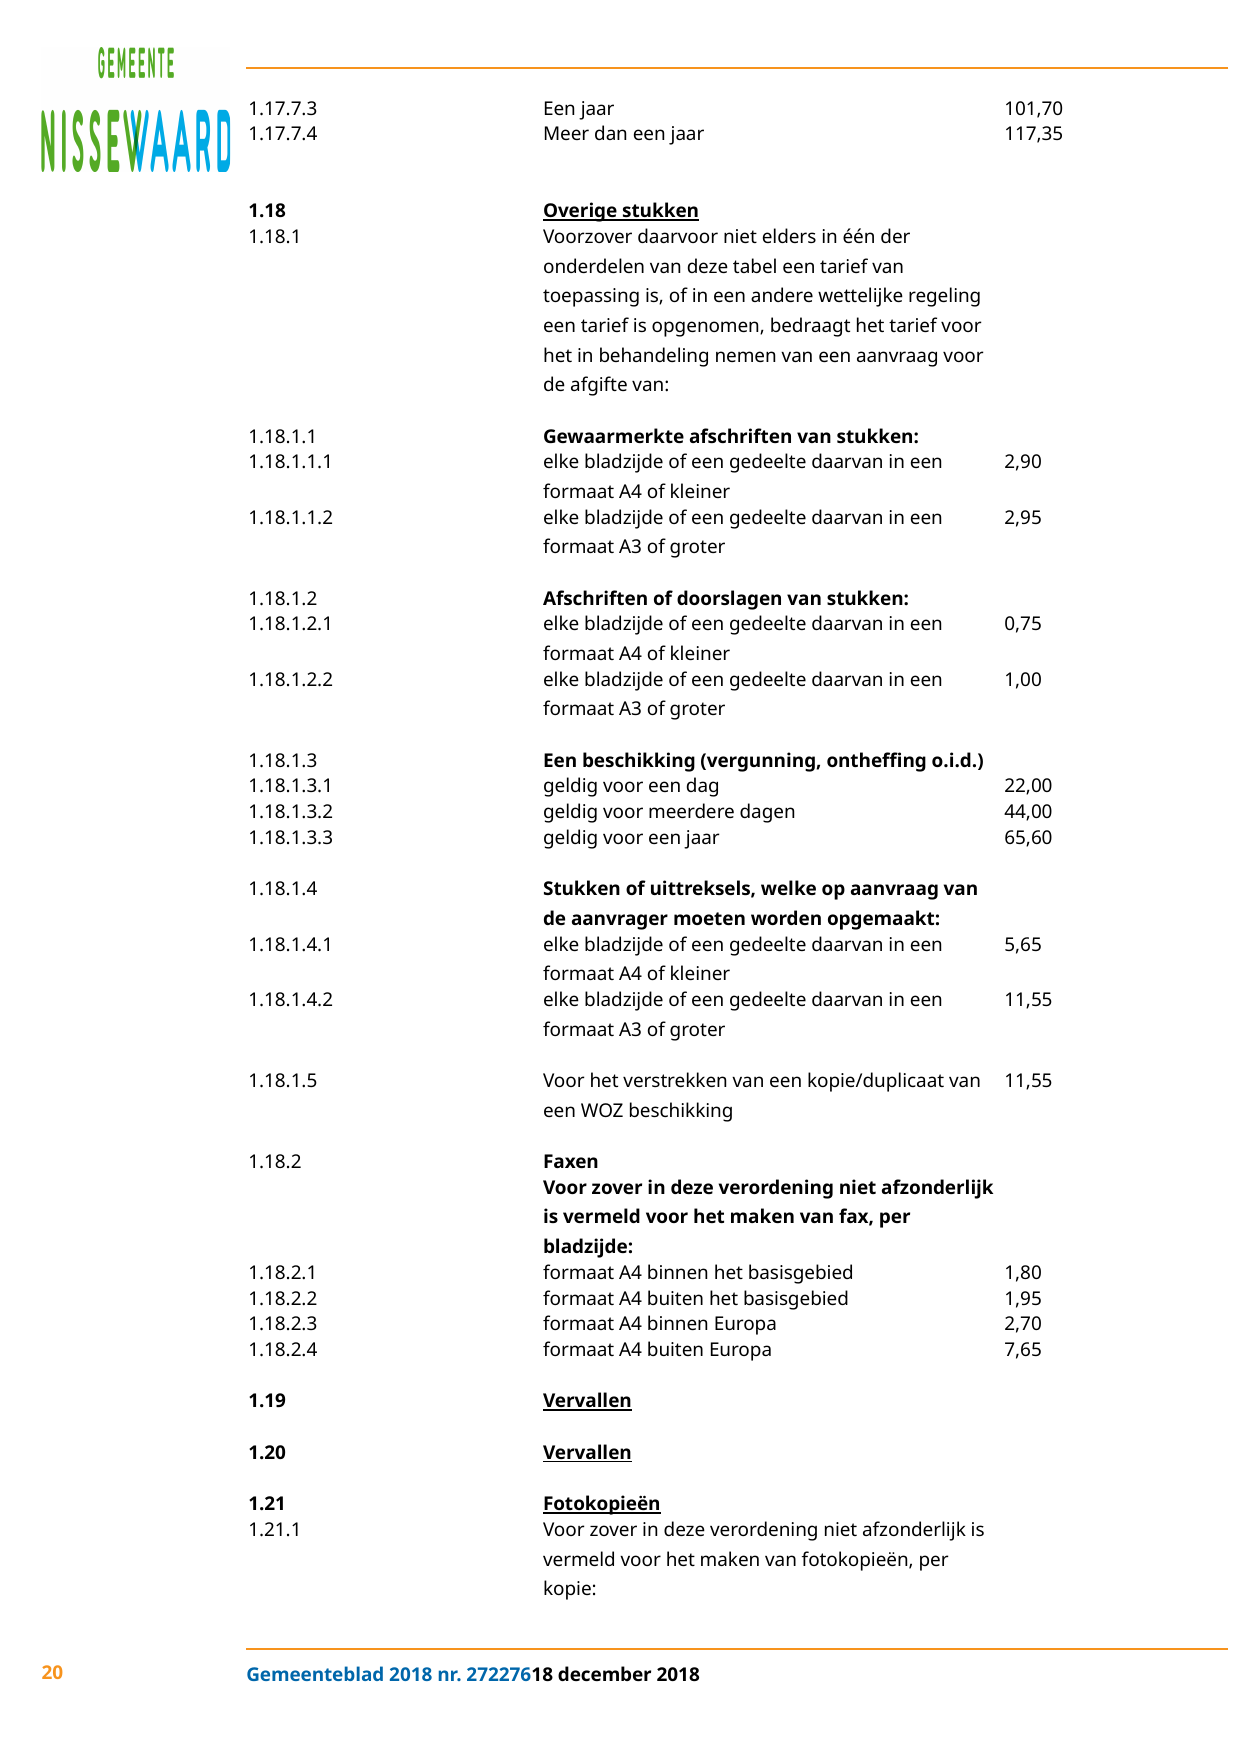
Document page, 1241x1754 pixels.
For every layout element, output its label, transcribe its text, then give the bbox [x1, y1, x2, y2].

table_cell [1004, 1439, 1152, 1465]
table_cell [395, 224, 543, 397]
table_cell [1004, 1516, 1152, 1601]
table_cell Afschriften of doorslagen van stukken: [543, 585, 1004, 611]
table_cell 7,65 [1004, 1336, 1152, 1362]
table_cell Overige stukken [543, 198, 1004, 223]
table_cell [1004, 559, 1152, 585]
table_cell 1.18.1.2 [248, 585, 395, 611]
table_cell [1004, 172, 1152, 198]
table_cell [395, 1413, 543, 1439]
table_cell Faxen [543, 1148, 1004, 1174]
table_cell [395, 986, 543, 1042]
table_cell [1004, 1362, 1152, 1388]
table_cell [1004, 850, 1152, 876]
table_cell [248, 850, 395, 876]
table_cell [395, 95, 543, 121]
table_cell [248, 721, 395, 747]
table_cell formaat A4 buiten het basisgebied [543, 1285, 1004, 1310]
table_cell [395, 824, 543, 850]
table_cell [1004, 198, 1152, 223]
table_cell 1.17.7.4 [248, 121, 395, 146]
table_cell [543, 146, 1004, 172]
table_cell [395, 121, 543, 146]
table_cell [395, 876, 543, 931]
table_cell Voor het verstrekken van een kopie/duplicaat van een WOZ beschikking [543, 1067, 1004, 1123]
table_cell formaat A4 buiten Europa [543, 1336, 1004, 1362]
table_cell [395, 1067, 543, 1123]
table_cell Voor zover in deze verordening niet afzonderlijk is vermeld voor het maken van fax, per bladzijde: [543, 1174, 1004, 1259]
table_cell [395, 850, 543, 876]
table_cell geldig voor een jaar [543, 824, 1004, 850]
table_cell [395, 1285, 543, 1310]
table_cell 1.18.1.2.1 [248, 611, 395, 666]
picture [176, 157, 187, 172]
table_cell [248, 1042, 395, 1067]
table_cell 2,90 [1004, 449, 1152, 504]
table_cell 22,00 [1004, 773, 1152, 798]
table_cell elke bladzijde of een gedeelte daarvan in een formaat A3 of groter [543, 986, 1004, 1042]
table_cell formaat A4 binnen het basisgebied [543, 1259, 1004, 1285]
table_cell [395, 773, 543, 798]
table_cell [1004, 1174, 1152, 1259]
table_cell 1.18.1.4 [248, 876, 395, 931]
table_cell 44,00 [1004, 799, 1152, 824]
table_cell 1.18.1.1 [248, 423, 395, 448]
table_cell [395, 611, 543, 666]
table_cell [543, 1362, 1004, 1388]
table_cell [395, 1042, 543, 1067]
table_cell [1004, 876, 1152, 931]
table_cell 1.18.1.1.1 [248, 449, 395, 504]
table_cell 1,95 [1004, 1285, 1152, 1310]
table_cell [543, 1465, 1004, 1491]
table_cell elke bladzijde of een gedeelte daarvan in een formaat A4 of kleiner [543, 931, 1004, 986]
table_cell [543, 559, 1004, 585]
table_cell [395, 1388, 543, 1413]
table_cell 65,60 [1004, 824, 1152, 850]
table_cell geldig voor een dag [543, 773, 1004, 798]
table_cell [1004, 146, 1152, 172]
table_cell [543, 397, 1004, 423]
table_cell 1.18.1.3.3 [248, 824, 395, 850]
table_cell [395, 666, 543, 721]
table_cell [395, 1259, 543, 1285]
picture [222, 122, 227, 160]
table_cell [395, 1516, 543, 1601]
table_cell [395, 449, 543, 504]
table_cell 1,80 [1004, 1259, 1152, 1285]
table_cell [1004, 1388, 1152, 1413]
table_cell elke bladzijde of een gedeelte daarvan in een formaat A3 of groter [543, 504, 1004, 559]
table_cell [395, 1439, 543, 1465]
table_cell 117,35 [1004, 121, 1152, 146]
table_cell formaat A4 binnen Europa [543, 1310, 1004, 1336]
table_cell 1.18.2.1 [248, 1259, 395, 1285]
table_cell [395, 504, 543, 559]
table_cell [248, 1362, 395, 1388]
table_cell [395, 1148, 543, 1174]
table_cell [395, 1336, 543, 1362]
table_cell [543, 1413, 1004, 1439]
table_cell [395, 397, 543, 423]
table_cell [395, 931, 543, 986]
table_cell [395, 1362, 543, 1388]
table_cell 1.21 [248, 1491, 395, 1516]
picture [201, 122, 206, 138]
picture [41, 47, 231, 172]
table_cell 1,00 [1004, 666, 1152, 721]
table_cell 1.18 [248, 198, 395, 223]
table_cell [395, 1174, 543, 1259]
table_cell Een jaar [543, 95, 1004, 121]
table_cell [395, 721, 543, 747]
table_cell [395, 559, 543, 585]
table_cell 1.18.2.3 [248, 1310, 395, 1336]
table_cell 1.18.1.1.2 [248, 504, 395, 559]
picture [200, 151, 206, 172]
table_cell Stukken of uittreksels, welke op aanvraag van de aanvrager moeten worden opgemaakt: [543, 876, 1004, 931]
table_cell [395, 172, 543, 198]
table_cell 11,55 [1004, 986, 1152, 1042]
table_cell [395, 1465, 543, 1491]
table_cell [1004, 224, 1152, 397]
table_cell [248, 146, 395, 172]
table_cell [395, 146, 543, 172]
table_cell elke bladzijde of een gedeelte daarvan in een formaat A4 of kleiner [543, 611, 1004, 666]
table_cell 1.18.1.3 [248, 747, 395, 773]
table_cell [1004, 1491, 1152, 1516]
table_cell [395, 198, 543, 223]
table_cell Voorzover daarvoor niet elders in één der onderdelen van deze tabel een tarief van toepassing is, of in een andere wettelijke regeling een tarief is opgenomen, bedraagt het tarief voor het in behandeling nemen van een aanvraag voor de afgifte van: [543, 224, 1004, 397]
table_cell [248, 1123, 395, 1148]
table_cell 1.21.1 [248, 1516, 395, 1601]
table_cell [248, 397, 395, 423]
table_cell [1004, 747, 1152, 773]
table_cell [395, 423, 543, 448]
table_cell 1.18.1.2.2 [248, 666, 395, 721]
table_cell Voor zover in deze verordening niet afzonderlijk is vermeld voor het maken van fotokopieën, per kopie: [543, 1516, 1004, 1601]
table_cell 1.18.2.4 [248, 1336, 395, 1362]
table_cell 1.19 [248, 1388, 395, 1413]
table_cell 1.18.1.5 [248, 1067, 395, 1123]
table_cell [395, 585, 543, 611]
table_cell 1.18.1 [248, 224, 395, 397]
table_cell geldig voor meerdere dagen [543, 799, 1004, 824]
table_cell [248, 1413, 395, 1439]
table_cell 1.18.1.3.2 [248, 799, 395, 824]
table_cell [248, 1174, 395, 1259]
table_cell [1004, 721, 1152, 747]
table_cell 1.18.1.4.1 [248, 931, 395, 986]
table_cell 2,70 [1004, 1310, 1152, 1336]
table_cell [1004, 423, 1152, 448]
table_cell [395, 1310, 543, 1336]
table_cell elke bladzijde of een gedeelte daarvan in een formaat A3 of groter [543, 666, 1004, 721]
table_cell [248, 1465, 395, 1491]
picture [154, 157, 165, 172]
table_cell 1.18.2 [248, 1148, 395, 1174]
table_cell Meer dan een jaar [543, 121, 1004, 146]
table_cell Gewaarmerkte afschriften van stukken: [543, 423, 1004, 448]
table_cell 1.20 [248, 1439, 395, 1465]
table_cell elke bladzijde of een gedeelte daarvan in een formaat A4 of kleiner [543, 449, 1004, 504]
table_cell [395, 1123, 543, 1148]
table_cell [395, 1491, 543, 1516]
table_cell [1004, 1413, 1152, 1439]
table_cell 2,95 [1004, 504, 1152, 559]
table_cell Vervallen [543, 1439, 1004, 1465]
table_cell [248, 172, 395, 198]
table_cell [1004, 397, 1152, 423]
table_cell 1.18.2.2 [248, 1285, 395, 1310]
table_cell [1004, 585, 1152, 611]
table_cell [543, 721, 1004, 747]
table_cell [543, 172, 1004, 198]
table_cell [395, 747, 543, 773]
table_cell [1004, 1123, 1152, 1148]
table_cell [543, 1123, 1004, 1148]
table_cell [1004, 1465, 1152, 1491]
table_cell 101,70 [1004, 95, 1152, 121]
table_cell Vervallen [543, 1388, 1004, 1413]
table_cell 0,75 [1004, 611, 1152, 666]
table_cell [1004, 1148, 1152, 1174]
table_cell [543, 850, 1004, 876]
table_cell [543, 1042, 1004, 1067]
table_cell Fotokopieën [543, 1491, 1004, 1516]
table_cell 11,55 [1004, 1067, 1152, 1123]
table_cell 1.18.1.3.1 [248, 773, 395, 798]
table_cell [248, 559, 395, 585]
table_cell [395, 799, 543, 824]
table_cell 1.17.7.3 [248, 95, 395, 121]
table_cell Een beschikking (vergunning, ontheffing o.i.d.) [543, 747, 1004, 773]
table_cell [1004, 1042, 1152, 1067]
table_cell 1.18.1.4.2 [248, 986, 395, 1042]
table_cell 5,65 [1004, 931, 1152, 986]
